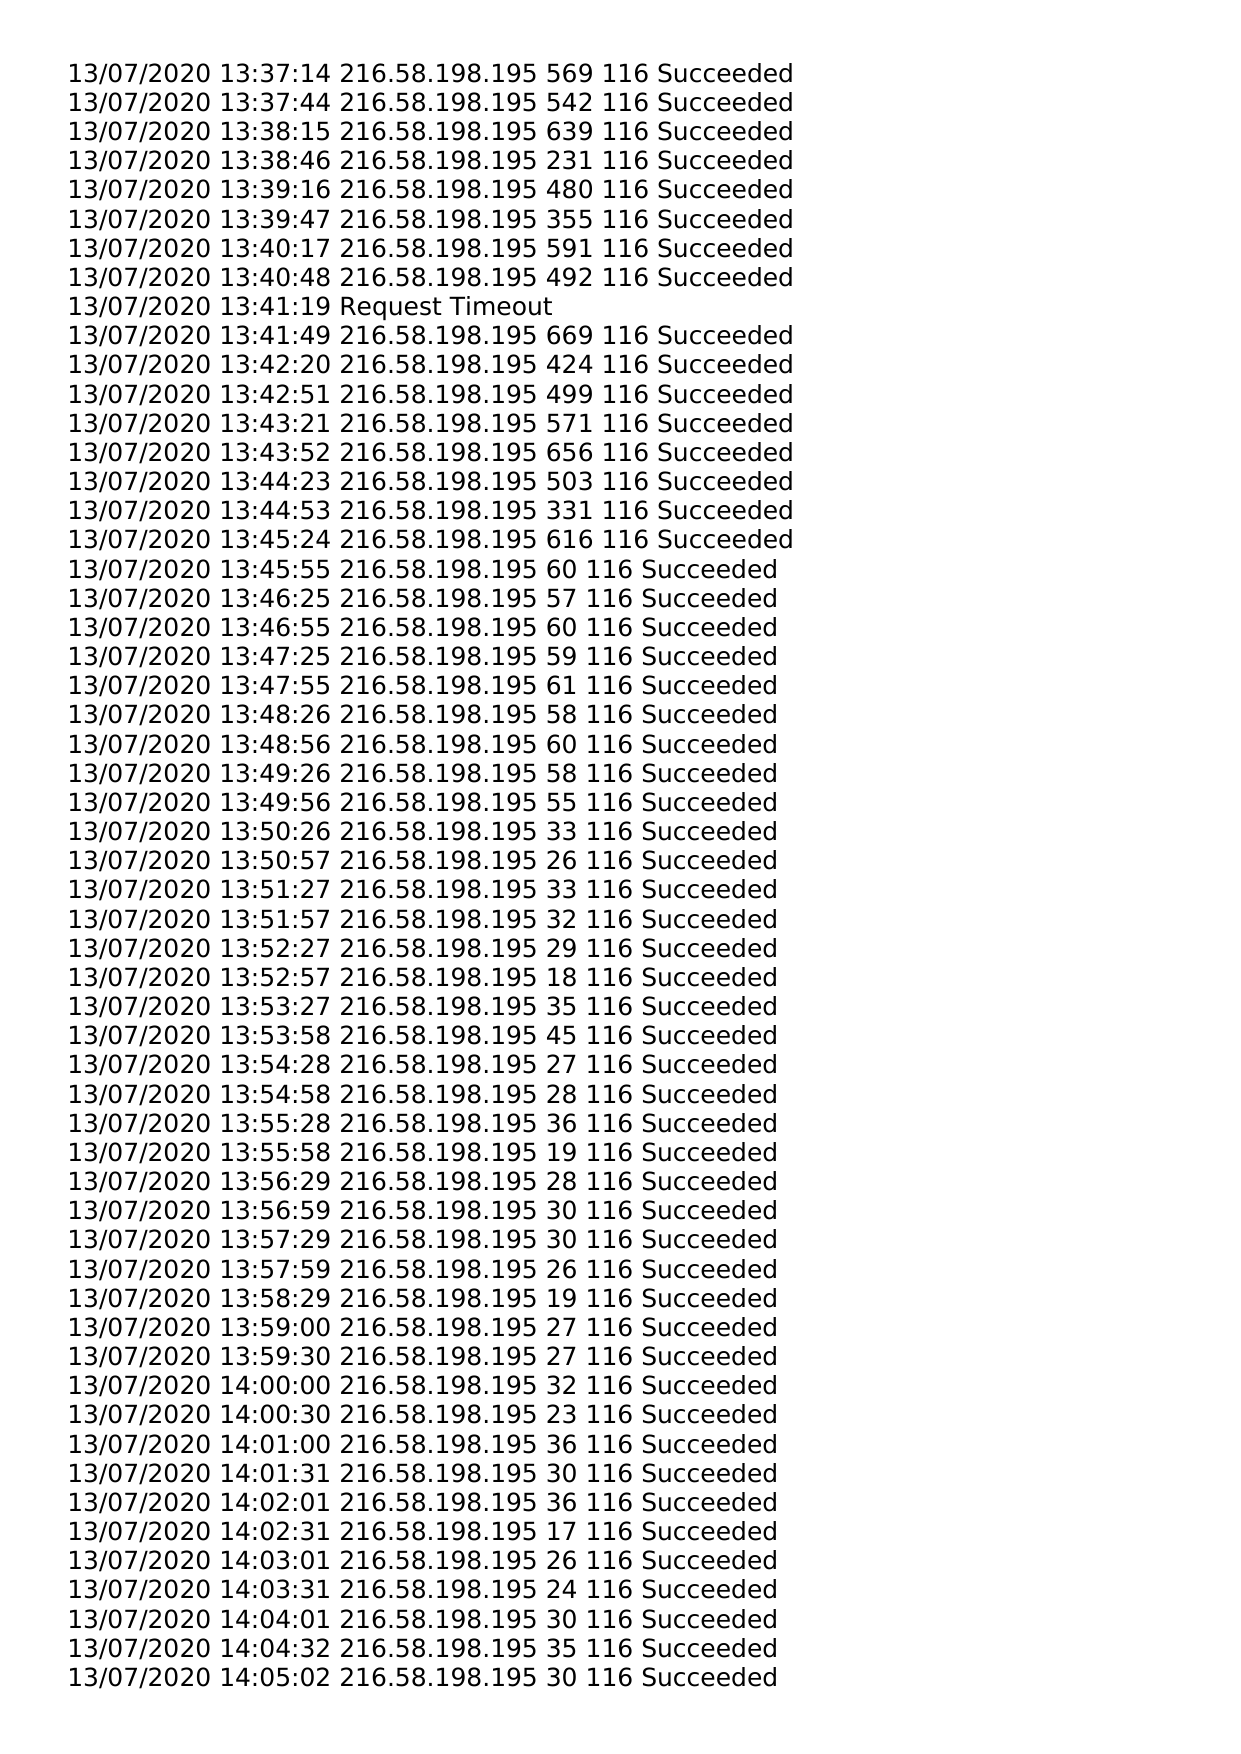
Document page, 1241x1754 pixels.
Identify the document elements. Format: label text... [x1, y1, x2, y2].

text 13/07/2020 13:37:14 216.58.198.195 569 116 Succeeded 13/07/2020 13:37:44 216.58.198.195 542 116 Succeeded 13/07/2020 13:38:15 216.58.198.195 639 116 Succeeded 13/07/2020 13:38:46 216.58.198.195 231 116 Succeeded 13/07/2020 13:39:16 216.58.198.195 480 116 Succeeded 13/07/2020 13:39:47 216.58.198.195 355 116 Succeeded 13/07/2020 13:40:17 216.58.198.195 591 116 Succeeded 13/07/2020 13:40:48 216.58.198.195 492 116 Succeeded 13/07/2020 13:41:19 Request Timeout 13/07/2020 13:41:49 216.58.198.195 669 116 Succeeded 13/07/2020 13:42:20 216.58.198.195 424 116 Succeeded 13/07/2020 13:42:51 216.58.198.195 499 116 Succeeded 13/07/2020 13:43:21 216.58.198.195 571 116 Succeeded 13/07/2020 13:43:52 216.58.198.195 656 116 Succeeded 13/07/2020 13:44:23 216.58.198.195 503 116 Succeeded 13/07/2020 13:44:53 216.58.198.195 331 116 Succeeded 13/07/2020 13:45:24 216.58.198.195 616 116 Succeeded 13/07/2020 13:45:55 216.58.198.195 60 116 Succeeded 13/07/2020 13:46:25 216.58.198.195 57 116 Succeeded 13/07/2020 13:46:55 216.58.198.195 60 116 Succeeded 13/07/2020 13:47:25 216.58.198.195 59 116 Succeeded 13/07/2020 13:47:55 216.58.198.195 61 116 Succeeded 13/07/2020 13:48:26 216.58.198.195 58 116 Succeeded 13/07/2020 13:48:56 216.58.198.195 60 116 Succeeded 13/07/2020 13:49:26 216.58.198.195 58 116 Succeeded 13/07/2020 13:49:56 216.58.198.195 55 116 Succeeded 13/07/2020 13:50:26 216.58.198.195 33 116 Succeeded 13/07/2020 13:50:57 216.58.198.195 26 116 Succeeded 13/07/2020 13:51:27 216.58.198.195 33 116 Succeeded 13/07/2020 13:51:57 216.58.198.195 32 116 Succeeded 13/07/2020 13:52:27 216.58.198.195 29 116 Succeeded 13/07/2020 13:52:57 216.58.198.195 18 116 Succeeded 13/07/2020 13:53:27 216.58.198.195 35 116 Succeeded 13/07/2020 13:53:58 216.58.198.195 45 116 Succeeded 13/07/2020 13:54:28 216.58.198.195 27 116 Succeeded 13/07/2020 13:54:58 216.58.198.195 28 116 Succeeded 13/07/2020 13:55:28 216.58.198.195 36 116 Succeeded 13/07/2020 13:55:58 216.58.198.195 19 116 Succeeded 13/07/2020 13:56:29 216.58.198.195 28 116 Succeeded 13/07/2020 13:56:59 216.58.198.195 30 116 Succeeded 13/07/2020 13:57:29 216.58.198.195 30 116 Succeeded 13/07/2020 13:57:59 216.58.198.195 26 116 Succeeded 13/07/2020 13:58:29 216.58.198.195 19 116 Succeeded 13/07/2020 13:59:00 216.58.198.195 27 116 Succeeded 13/07/2020 13:59:30 216.58.198.195 27 116 Succeeded 13/07/2020 14:00:00 216.58.198.195 32 116 Succeeded 13/07/2020 14:00:30 216.58.198.195 23 116 Succeeded 13/07/2020 14:01:00 216.58.198.195 36 116 Succeeded 13/07/2020 14:01:31 216.58.198.195 30 116 Succeeded 13/07/2020 14:02:01 216.58.198.195 36 116 Succeeded 13/07/2020 14:02:31 216.58.198.195 17 116 Succeeded 13/07/2020 14:03:01 216.58.198.195 26 116 Succeeded 13/07/2020 14:03:31 216.58.198.195 24 116 Succeeded 13/07/2020 14:04:01 216.58.198.195 30 116 Succeeded 13/07/2020 14:04:32 216.58.198.195 35 116 Succeeded 13/07/2020 14:05:02 216.58.198.195 30 116 Succeeded [59, 59, 1181, 1692]
